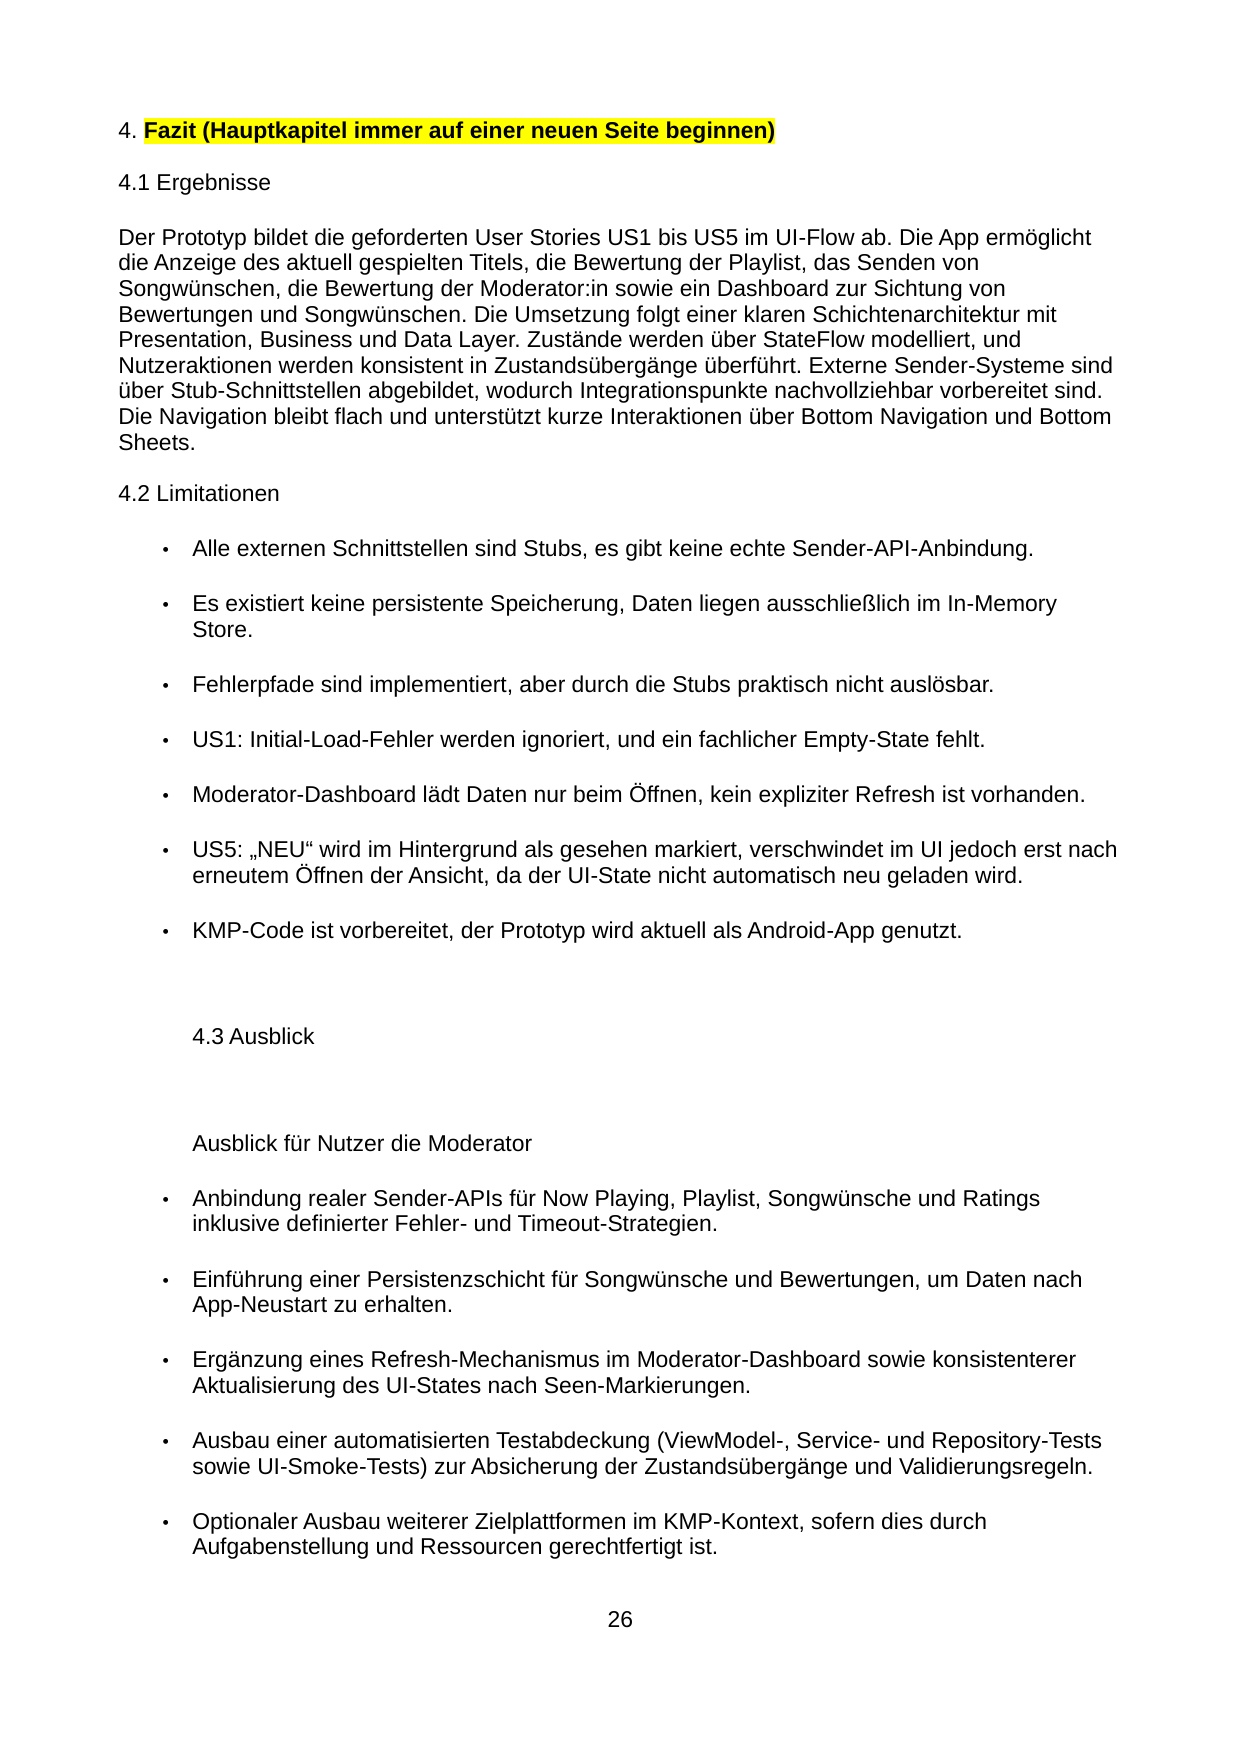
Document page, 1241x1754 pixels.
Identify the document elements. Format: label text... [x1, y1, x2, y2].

list Moderator‑Dashboard lädt Daten nur beim Öffnen, kein expliziter Refresh ist vorhanden. [162, 782, 1122, 807]
list Anbindung realer Sender‑APIs für Now Playing, Playlist, Songwünsche und Ratings inklusive definierter Fehler‑ und Timeout‑Strategien. [162, 1186, 1122, 1237]
list Fehlerpfade sind implementiert, aber durch die Stubs praktisch nicht auslösbar. [162, 672, 1122, 697]
text Der Prototyp bildet die geforderten User Stories US1 bis US5 im UI‑Flow ab. Die App ermöglicht die Anzeige des aktuell gespielten Titels, die Bewertung der Playlist, das Senden von Songwünschen, die Bewertung der Moderator:in sowie ein Dashboard zur Sichtung von Bewertungen und Songwünschen. Die Umsetzung folgt einer klaren Schichtenarchitektur mit Presentation, Business und Data Layer. Zustände werden über StateFlow modelliert, und Nutzeraktionen werden konsistent in Zustandsübergänge überführt. Externe Sender‑Systeme sind über Stub‑Schnittstellen abgebildet, wodurch Integrationspunkte nachvollziehbar vorbereitet sind. Die Navigation bleibt flach und unterstützt kurze Interaktionen über Bottom Navigation und Bottom Sheets. 4.2 Limitationen [118, 224, 1122, 506]
text 4. Fazit (Hauptkapitel immer auf einer neuen Seite beginnen) 4.1 Ergebnisse [118, 118, 1122, 195]
list Ergänzung eines Refresh‑Mechanismus im Moderator‑Dashboard sowie konsistenterer Aktualisierung des UI‑States nach Seen‑Markierungen. [162, 1347, 1122, 1398]
list Ausbau einer automatisierten Testabdeckung (ViewModel‑, Service‑ und Repository‑Tests sowie UI‑Smoke‑Tests) zur Absicherung der Zustandsübergänge und Validierungsregeln. [162, 1428, 1122, 1479]
list US5: „NEU“ wird im Hintergrund als gesehen markiert, verschwindet im UI jedoch erst nach erneutem Öffnen der Ansicht, da der UI‑State nicht automatisch neu geladen wird. [162, 837, 1122, 888]
list Einführung einer Persistenzschicht für Songwünsche und Bewertungen, um Daten nach App‑Neustart zu erhalten. [162, 1266, 1122, 1317]
list KMP‑Code ist vorbereitet, der Prototyp wird aktuell als Android‑App genutzt. [162, 918, 1122, 994]
list 4.3 Ausblick [162, 1024, 1122, 1101]
list Ausblick für Nutzer die Moderator [162, 1130, 1122, 1156]
list US1: Initial‑Load‑Fehler werden ignoriert, und ein fachlicher Empty‑State fehlt. [162, 727, 1122, 752]
list Optionaler Ausbau weiterer Zielplattformen im KMP‑Kontext, sofern dies durch Aufgabenstellung und Ressourcen gerechtfertigt ist. [162, 1508, 1122, 1560]
list Es existiert keine persistente Speicherung, Daten liegen ausschließlich im In‑Memory Store. [162, 591, 1122, 642]
list Alle externen Schnittstellen sind Stubs, es gibt keine echte Sender‑API‑Anbindung. [162, 536, 1122, 561]
